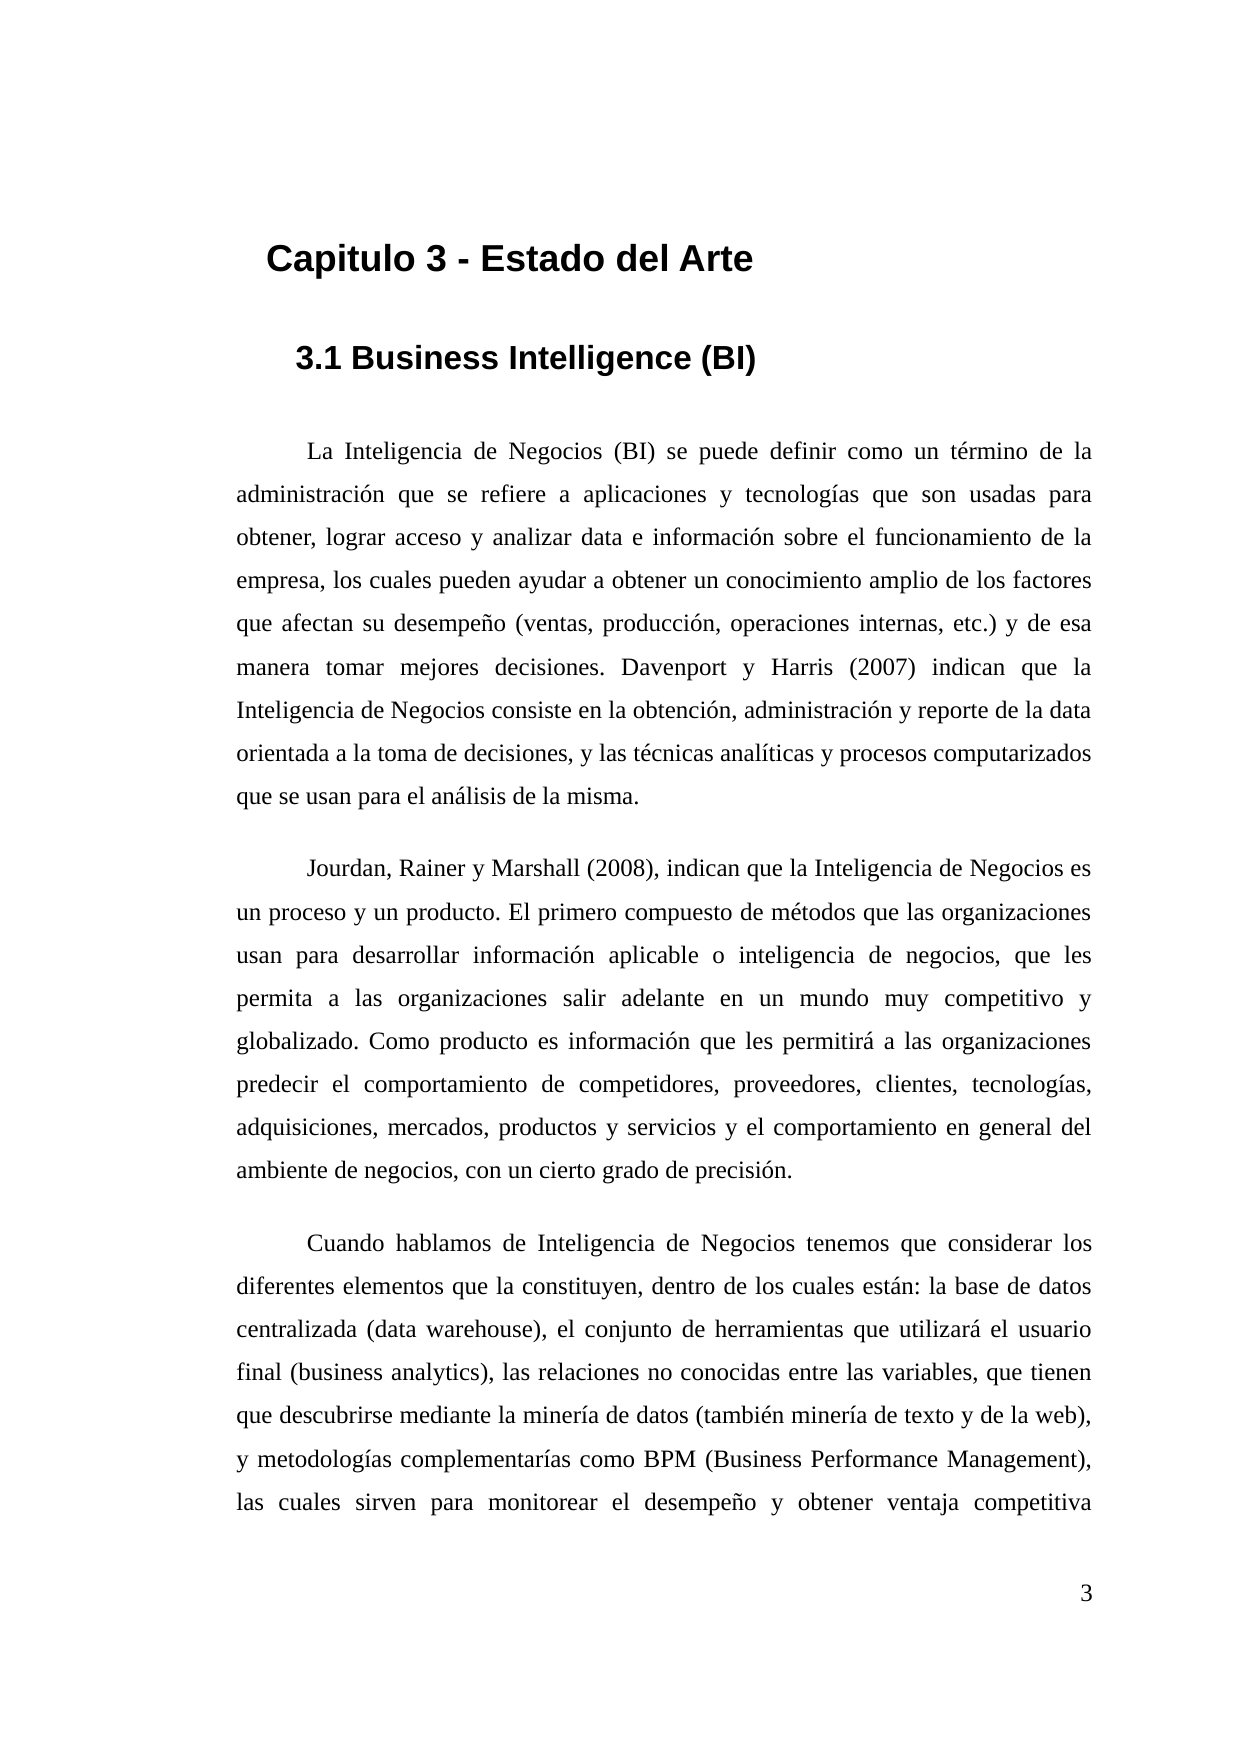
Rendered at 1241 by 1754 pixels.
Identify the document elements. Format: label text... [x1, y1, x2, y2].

text Jourdan, Rainer y Marshall (2008), indican que la Inteligencia de Negocios es un proceso y un producto. El primero compuesto de métodos que las organizaciones usan para desarrollar información aplicable o inteligencia de negocios, que les permita a las organizaciones salir adelante en un mundo muy competitivo y globalizado. Como producto es información que les permitirá a las organizaciones predecir el comportamiento de competidores, proveedores, clientes, tecnologías, adquisiciones, mercados, productos y servicios y el comportamiento en general del ambiente de negocios, con un cierto grado de precisión. [236, 853, 1093, 1184]
subtitle 3.1 Business Intelligence (BI) [266, 338, 1093, 377]
text Cuando hablamos de Inteligencia de Negocios tenemos que considerar los diferentes elementos que la constituyen, dentro de los cuales están: la base de datos centralizada (data warehouse), el conjunto de herramientas que utilizará el usuario final (business analytics), las relaciones no conocidas entre las variables, que tienen que descubrirse mediante la minería de datos (también minería de texto y de la web), y metodologías complementarías como BPM (Business Performance Management), las cuales sirven para monitorear el desempeño y obtener ventaja competitiva [236, 1228, 1093, 1516]
text La Inteligencia de Negocios (BI) se puede definir como un término de la administración que se refiere a aplicaciones y tecnologías que son usadas para obtener, lograr acceso y analizar data e información sobre el funcionamiento de la empresa, los cuales pueden ayudar a obtener un conocimiento amplio de los factores que afectan su desempeño (ventas, producción, operaciones internas, etc.) y de esa manera tomar mejores decisiones. Davenport y Harris (2007) indican que la Inteligencia de Negocios consiste en la obtención, administración y reporte de la data orientada a la toma de decisiones, y las técnicas analíticas y procesos computarizados que se usan para el análisis de la misma. [236, 436, 1093, 810]
subtitle Capitulo 3 - Estado del Arte [236, 236, 1093, 279]
